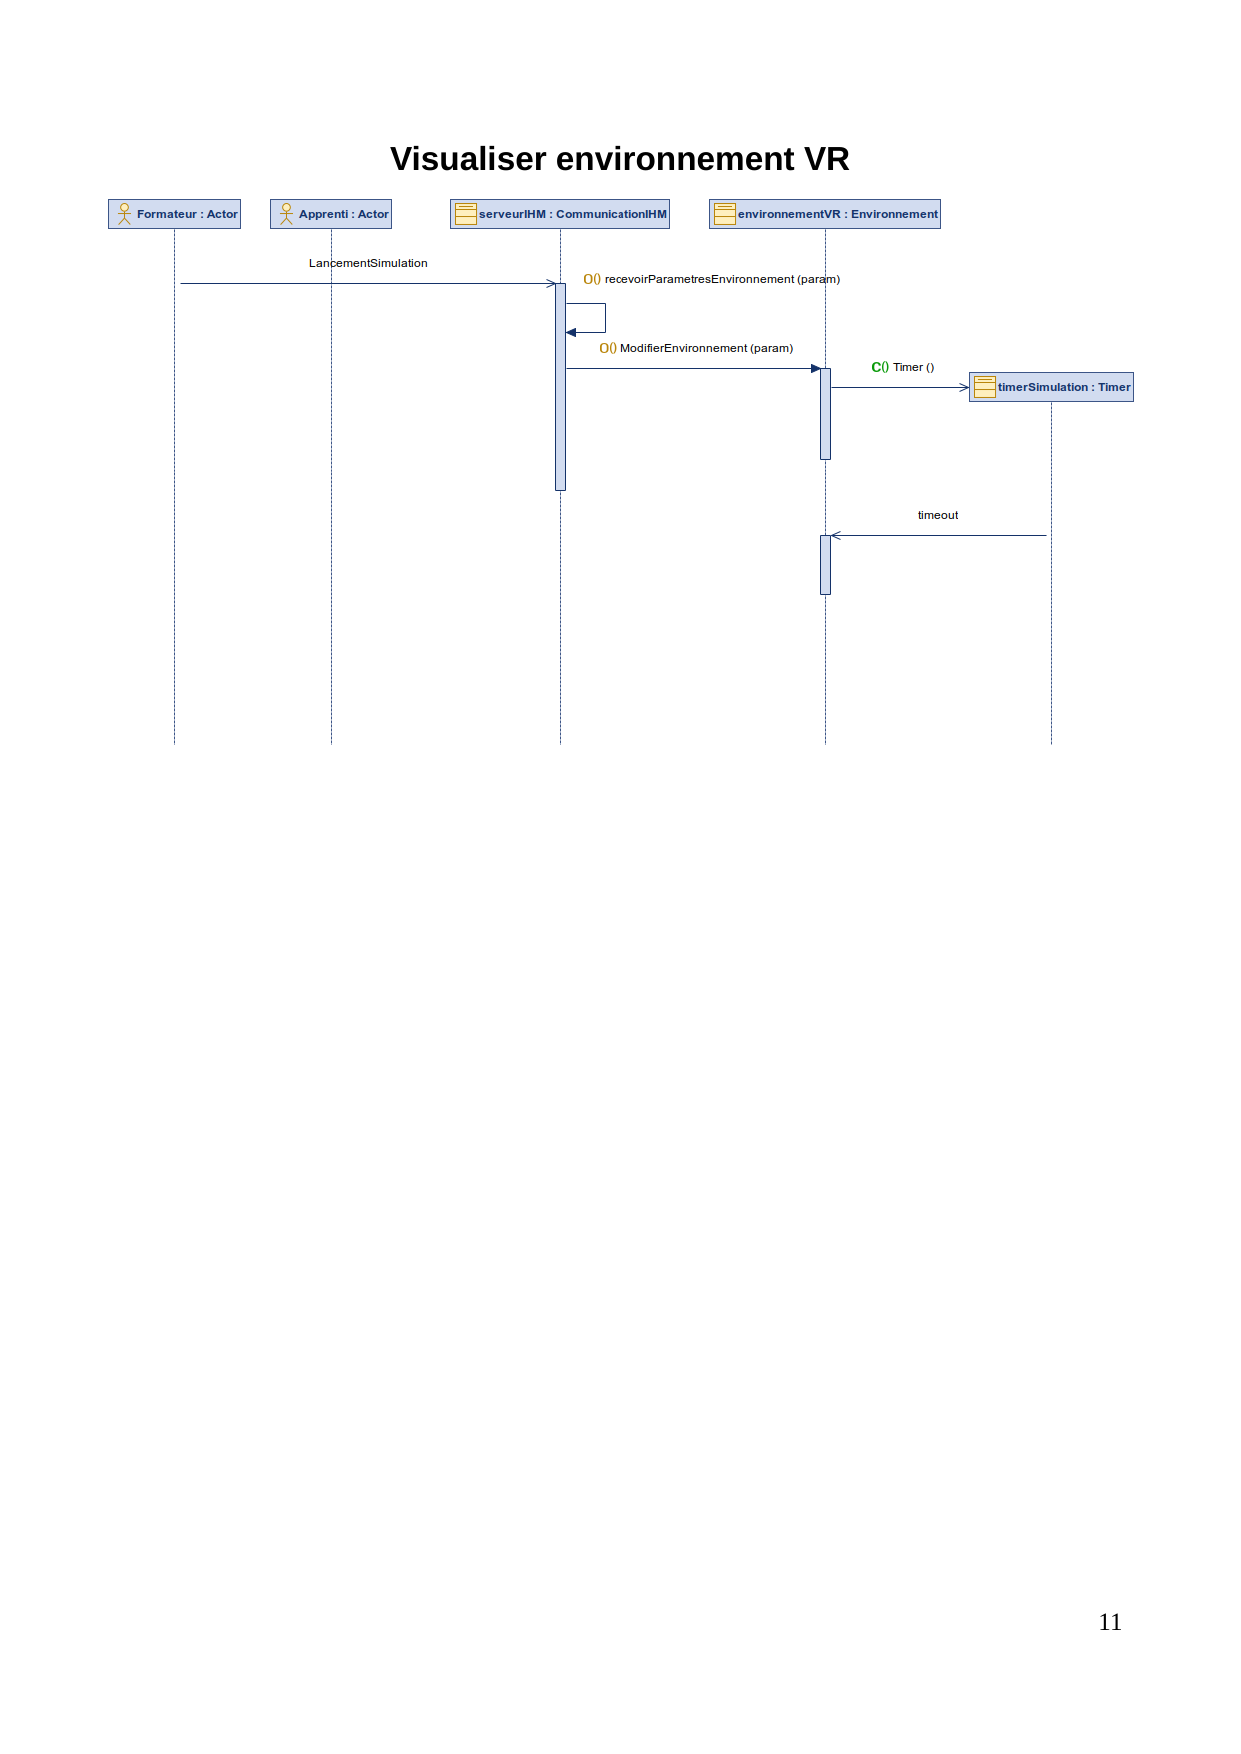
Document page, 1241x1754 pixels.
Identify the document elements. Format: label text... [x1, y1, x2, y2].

subtitle Visualiser environnement VR [118, 139, 1122, 177]
picture [98, 190, 1143, 754]
